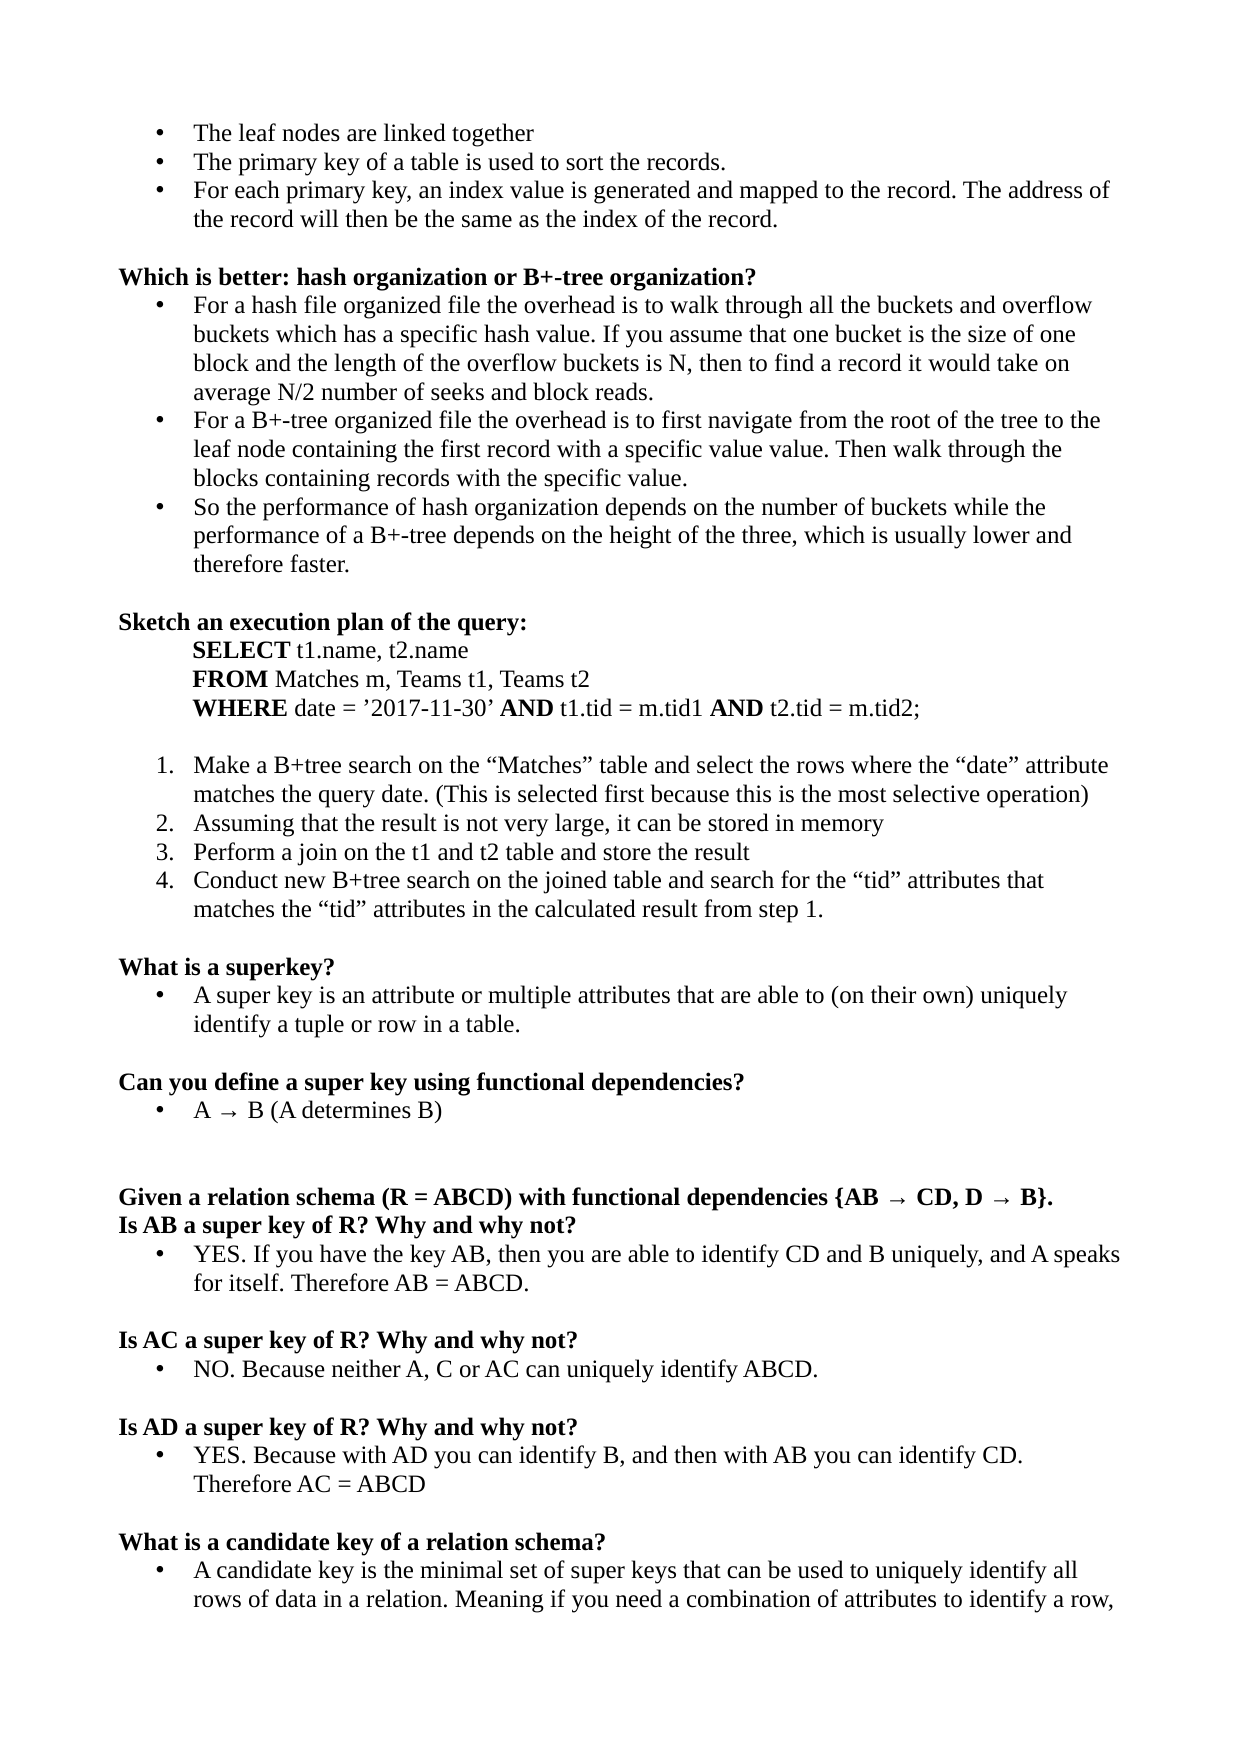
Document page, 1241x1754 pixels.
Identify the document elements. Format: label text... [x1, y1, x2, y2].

text What is a superkey? [118, 952, 1122, 981]
list Make a B+tree search on the “Matches” table and select the rows where the “date” attribute matches the query date. (This is selected first because this is the most selective operation) [156, 751, 1122, 808]
list A → B (A determines B) [156, 1096, 1122, 1124]
text Is AB a super key of R? Why and why not? [118, 1211, 1122, 1239]
text WHERE date = ’2017-11-30’ AND t1.tid = m.tid1 AND t2.tid = m.tid2; [192, 693, 1122, 722]
list A super key is an attribute or multiple attributes that are able to (on their own) uniquely identify a tuple or row in a table. [156, 981, 1122, 1038]
text What is a candidate key of a relation schema? [118, 1527, 1122, 1556]
list Perform a join on the t1 and t2 table and store the result [156, 837, 1122, 866]
list NO. Because neither A, C or AC can uniquely identify ABCD. [156, 1354, 1122, 1383]
list A candidate key is the minimal set of super keys that can be used to uniquely identify all rows of data in a relation. Meaning if you need a combination of attributes to identify a row, [156, 1556, 1122, 1613]
text Is AC a super key of R? Why and why not? [118, 1326, 1122, 1354]
list Assuming that the result is not very large, it can be stored in memory [156, 808, 1122, 837]
text Is AD a super key of R? Why and why not? [118, 1412, 1122, 1441]
list For a B+-tree organized file the overhead is to first navigate from the root of the tree to the leaf node containing the first record with a specific value value. Then walk through the blocks containing records with the specific value. [156, 406, 1122, 492]
text FROM Matches m, Teams t1, Teams t2 [192, 664, 1122, 693]
list The primary key of a table is used to sort the records. [156, 147, 1122, 176]
list For each primary key, an index value is generated and mapped to the record. The address of the record will then be the same as the index of the record. [156, 176, 1122, 233]
text SELECT t1.name, t2.name [192, 636, 1122, 664]
list YES. Because with AD you can identify B, and then with AB you can identify CD. Therefore AC = ABCD [156, 1441, 1122, 1498]
list So the performance of hash organization depends on the number of buckets while the performance of a B+-tree depends on the height of the three, which is usually lower and therefore faster. [156, 492, 1122, 578]
text Given a relation schema (R = ABCD) with functional dependencies {AB → CD, D → B}. [118, 1182, 1122, 1211]
list The leaf nodes are linked together [156, 118, 1122, 147]
list Conduct new B+tree search on the joined table and search for the “tid” attributes that matches the “tid” attributes in the calculated result from step 1. [156, 866, 1122, 923]
list For a hash file organized file the overhead is to walk through all the buckets and overflow buckets which has a specific hash value. If you assume that one bucket is the size of one block and the length of the overflow buckets is N, then to find a record it would take on average N/2 number of seeks and block reads. [156, 291, 1122, 406]
text Sketch an execution plan of the query: [118, 607, 1122, 636]
text Which is better: hash organization or B+-tree organization? [118, 262, 1122, 291]
list YES. If you have the key AB, then you are able to identify CD and B uniquely, and A speaks for itself. Therefore AB = ABCD. [156, 1239, 1122, 1297]
text Can you define a super key using functional dependencies? [118, 1067, 1122, 1096]
